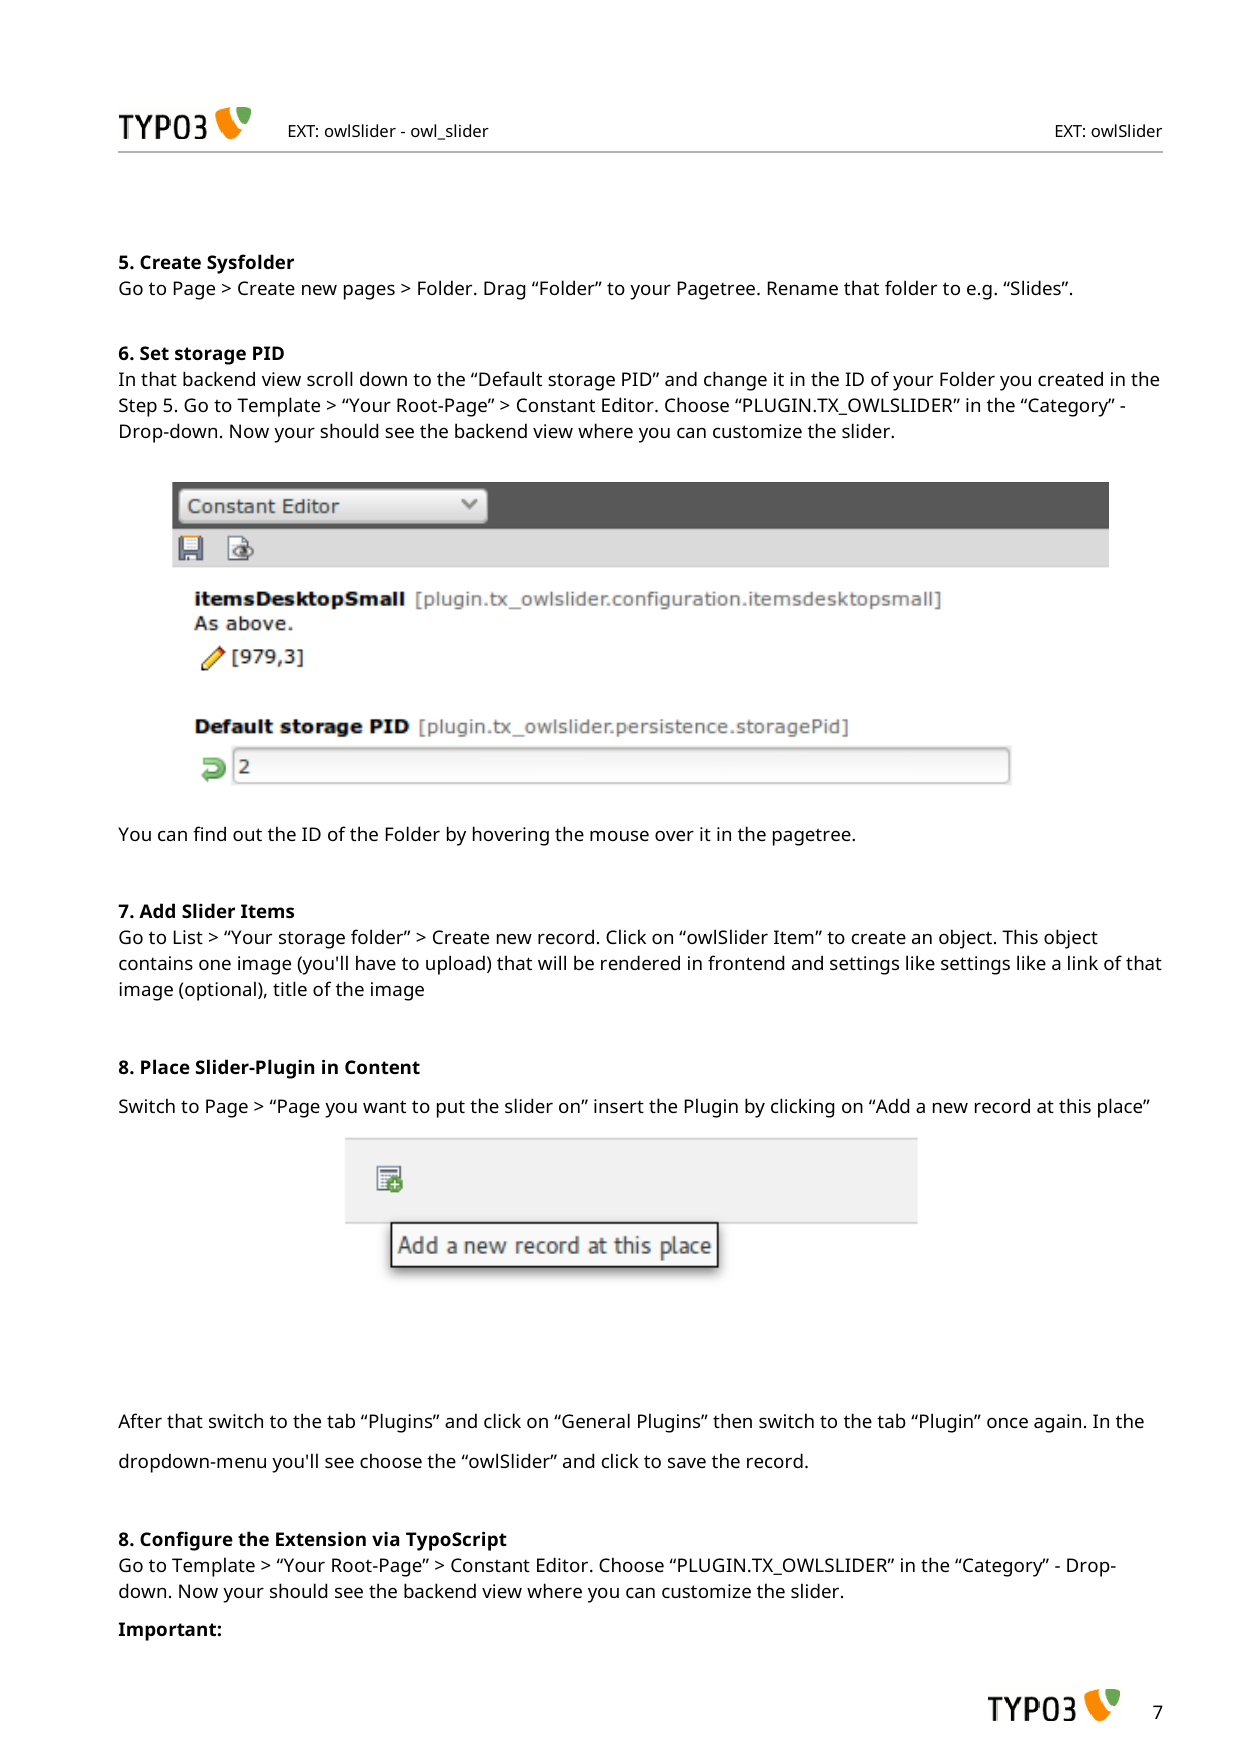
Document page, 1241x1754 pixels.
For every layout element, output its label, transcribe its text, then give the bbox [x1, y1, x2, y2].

picture [335, 1133, 946, 1396]
list 8. Place Slider-Plugin in Content Switch to Page > “Page you want to put the slider on” insert the Plugin by clicking on “Add a new record at this place” [118, 1054, 1163, 1119]
subtitle 8. Configure the Extension via TypoScript Go to Template > “Your Root-Page” > Constant Editor. Choose “PLUGIN.TX_OWLSLIDER” in the “Category” - Drop-down. Now your should see the backend view where you can customize the slider. [118, 1526, 1163, 1604]
picture [118, 106, 254, 139]
subtitle You can find out the ID of the Folder by hovering the mouse over it in the pagetree. [118, 821, 1163, 847]
picture [987, 1688, 1123, 1721]
subtitle 7. Add Slider Items Go to List > “Your storage folder” > Create new record. Click on “owlSlider Item” to create an object. This object contains one image (you'll have to upload) that will be rendered in frontend and settings like settings like a link of that image (optional), title of the image [118, 898, 1163, 1002]
picture [172, 482, 1109, 821]
subtitle 6. Set storage PID In that backend view scroll down to the “Default storage PID” and change it in the ID of your Folder you created in the Step 5. Go to Template > “Your Root-Page” > Constant Editor. Choose “PLUGIN.TX_OWLSLIDER” in the “Category” - Drop-down. Now your should see the backend view where you can customize the slider. [118, 340, 1163, 444]
subtitle 5. Create Sysfolder Go to Page > Create new pages > Folder. Drag “Folder” to your Pagetree. Rename that folder to e.g. “Slides”. [118, 249, 1163, 327]
subtitle Important: [118, 1616, 1163, 1642]
list After that switch to the tab “Plugins” and click on “General Plugins” then switch to the tab “Plugin” once again. In the dropdown-menu you'll see choose the “owlSlider” and click to save the record. [118, 1396, 1163, 1473]
